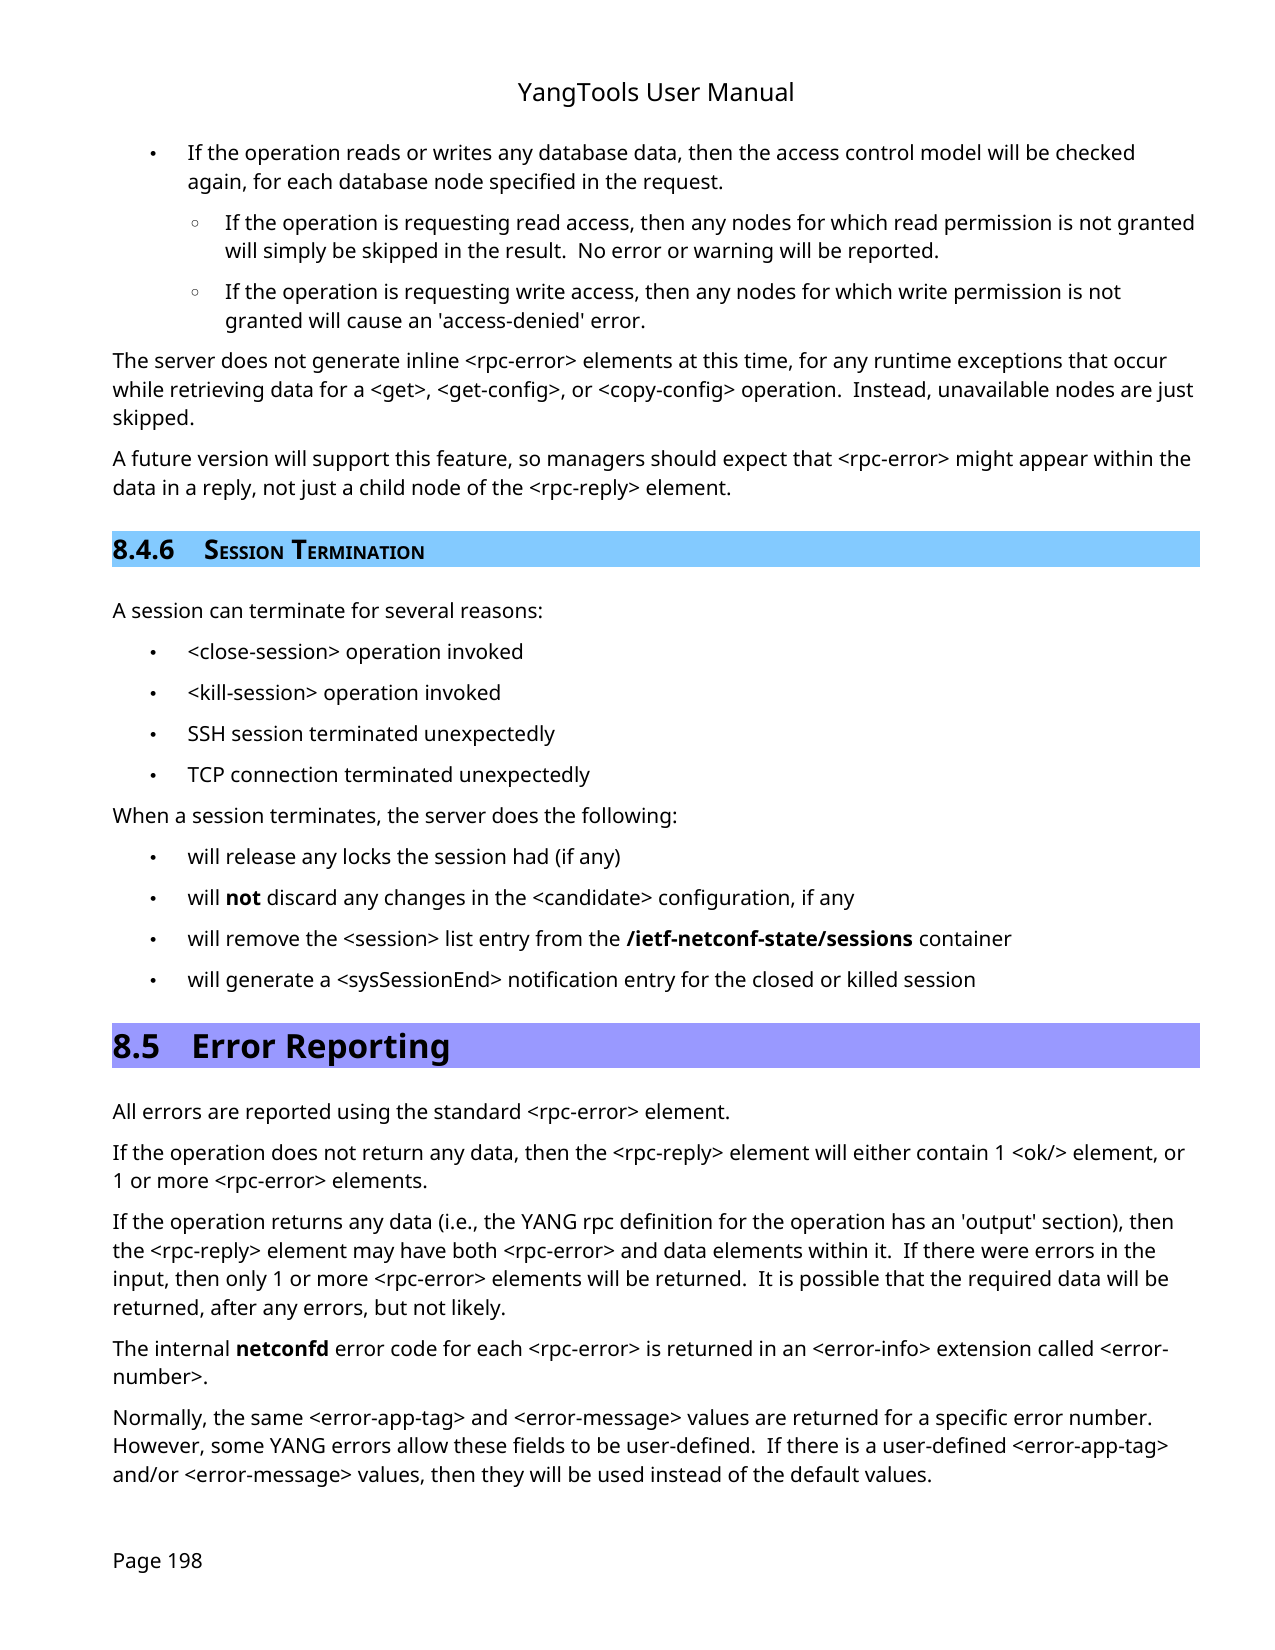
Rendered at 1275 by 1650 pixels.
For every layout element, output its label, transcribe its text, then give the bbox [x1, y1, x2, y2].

text All errors are reported using the standard <rpc-error> element. [112, 1097, 1200, 1126]
text When a session terminates, the server does the following: [112, 801, 1200, 830]
list If the operation is requesting read access, then any nodes for which read permission is not granted will simply be skipped in the result. No error or warning will be reported. [187, 208, 1200, 265]
list will not discard any changes in the <candidate> configuration, if any [150, 883, 1200, 912]
text A session can terminate for several reasons: [112, 597, 1200, 625]
list will remove the <session> list entry from the /ietf-netconf-state/sessions container [150, 924, 1200, 952]
text The server does not generate inline <rpc-error> elements at this time, for any runtime exceptions that occur while retrieving data for a <get>, <get-config>, or <copy-config> operation. Instead, unavailable nodes are just skipped. [112, 347, 1200, 432]
text If the operation returns any data (i.e., the YANG rpc definition for the operation has an 'output' section), then the <rpc-reply> element may have both <rpc-error> and data elements within it. If there were errors in the input, then only 1 or more <rpc-error> elements will be returned. It is possible that the required data will be returned, after any errors, but not likely. [112, 1207, 1200, 1321]
list <close-session> operation invoked [150, 637, 1200, 666]
list <kill-session> operation invoked [150, 678, 1200, 707]
text If the operation does not return any data, then the <rpc-reply> element will either contain 1 <ok/> element, or 1 or more <rpc-error> elements. [112, 1138, 1200, 1195]
list If the operation reads or writes any database data, then the access control model will be checked again, for each database node specified in the request. [150, 138, 1200, 195]
list TCP connection terminated unexpectedly [150, 760, 1200, 789]
text Normally, the same <error-app-tag> and <error-message> values are returned for a specific error number. However, some YANG errors allow these fields to be user-defined. If there is a user-defined <error-app-tag> and/or <error-message> values, then they will be used instead of the default values. [112, 1403, 1200, 1488]
list SSH session terminated unexpectedly [150, 719, 1200, 748]
subtitle Error Reporting [112, 1023, 1200, 1068]
list If the operation is requesting write access, then any nodes for which write permission is not granted will cause an 'access-denied' error. [187, 277, 1200, 334]
list will release any locks the session had (if any) [150, 842, 1200, 871]
subtitle Session Termination [112, 531, 1200, 567]
text The internal netconfd error code for each <rpc-error> is returned in an <error-info> extension called <error-number>. [112, 1334, 1200, 1391]
list will generate a <sysSessionEnd> notification entry for the closed or killed session [150, 965, 1200, 993]
text A future version will support this feature, so managers should expect that <rpc-error> might appear within the data in a reply, not just a child node of the <rpc-reply> element. [112, 444, 1200, 501]
